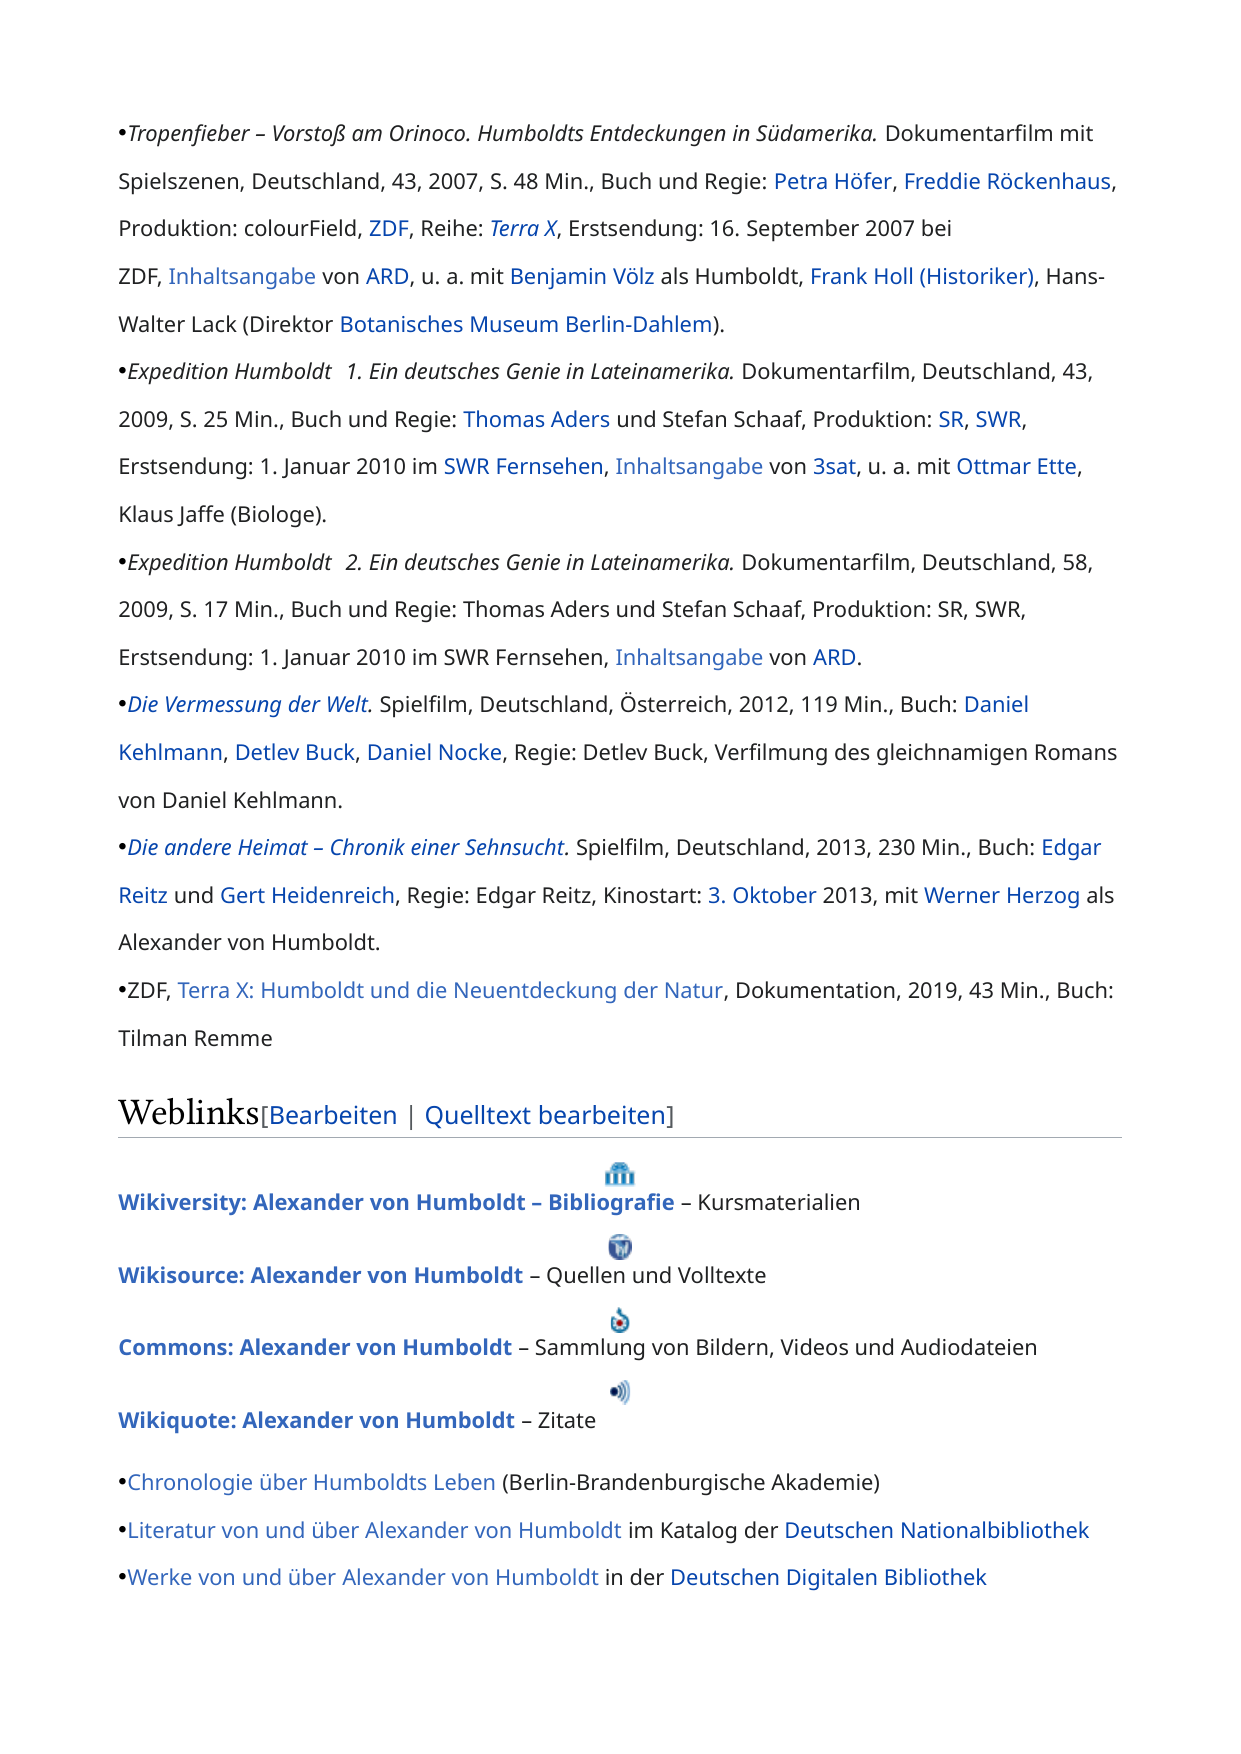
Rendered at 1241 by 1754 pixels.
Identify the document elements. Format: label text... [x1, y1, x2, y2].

text Wikiquote: Alexander von Humboldt – Zitate [118, 1405, 1122, 1435]
picture [604, 1162, 636, 1187]
list ZDF, Terra X: Humboldt und die Neuentdeckung der Natur, Dokumentation, 2019, 43 Min., Buch: Tilman Remme [118, 975, 1122, 1052]
picture [608, 1234, 632, 1260]
list Expedition Humboldt 2. Ein deutsches Genie in Lateinamerika. Dokumentarfilm, Deutschland, 58, 2009, S. 17 Min., Buch und Regie: Thomas Aders und Stefan Schaaf, Produktion: SR, SWR, Erstsendung: 1. Januar 2010 im SWR Fernsehen, Inhaltsangabe von ARD. [118, 547, 1122, 672]
picture [610, 1380, 631, 1405]
list Literatur von und über Alexander von Humboldt im Katalog der Deutschen Nationalbibliothek [118, 1515, 1122, 1544]
list Die Vermessung der Welt. Spielfilm, Deutschland, Österreich, 2012, 119 Min., Buch: Daniel Kehlmann, Detlev Buck, Daniel Nocke, Regie: Detlev Buck, Verfilmung des gleichnamigen Romans von Daniel Kehlmann. [118, 689, 1122, 814]
list Werke von und über Alexander von Humboldt in der Deutschen Digitalen Bibliothek [118, 1562, 1122, 1592]
list Tropenfieber – Vorstoß am Orinoco. Humboldts Entdeckungen in Südamerika. Dokumentarfilm mit Spielszenen, Deutschland, 43, 2007, S. 48 Min., Buch und Regie: Petra Höfer, Freddie Röckenhaus, Produktion: colourField, ZDF, Reihe: Terra X, Erstsendung: 16. September 2007 bei ZDF, Inhaltsangabe von ARD, u. a. mit Benjamin Völz als Humboldt, Frank Holl (Historiker), Hans-Walter Lack (Direktor Botanisches Museum Berlin-Dahlem). [118, 118, 1122, 338]
text Wikisource: Alexander von Humboldt – Quellen und Volltexte [118, 1260, 1122, 1289]
list Expedition Humboldt 1. Ein deutsches Genie in Lateinamerika. Dokumentarfilm, Deutschland, 43, 2009, S. 25 Min., Buch und Regie: Thomas Aders und Stefan Schaaf, Produktion: SR, SWR, Erstsendung: 1. Januar 2010 im SWR Fernsehen, Inhaltsangabe von 3sat, u. a. mit Ottmar Ette, Klaus Jaffe (Biologe). [118, 356, 1122, 529]
text Commons: Alexander von Humboldt – Sammlung von Bildern, Videos und Audiodateien [118, 1332, 1122, 1362]
text Wikiversity: Alexander von Humboldt – Bibliografie – Kursmaterialien [118, 1187, 1122, 1217]
list Chronologie über Humboldts Leben (Berlin-Brandenburgische Akademie) [118, 1467, 1122, 1497]
picture [610, 1307, 630, 1333]
subtitle Weblinks[Bearbeiten | Quelltext bearbeiten] [118, 1091, 1122, 1137]
list Die andere Heimat – Chronik einer Sehnsucht. Spielfilm, Deutschland, 2013, 230 Min., Buch: Edgar Reitz und Gert Heidenreich, Regie: Edgar Reitz, Kinostart: 3. Oktober 2013, mit Werner Herzog als Alexander von Humboldt. [118, 832, 1122, 957]
